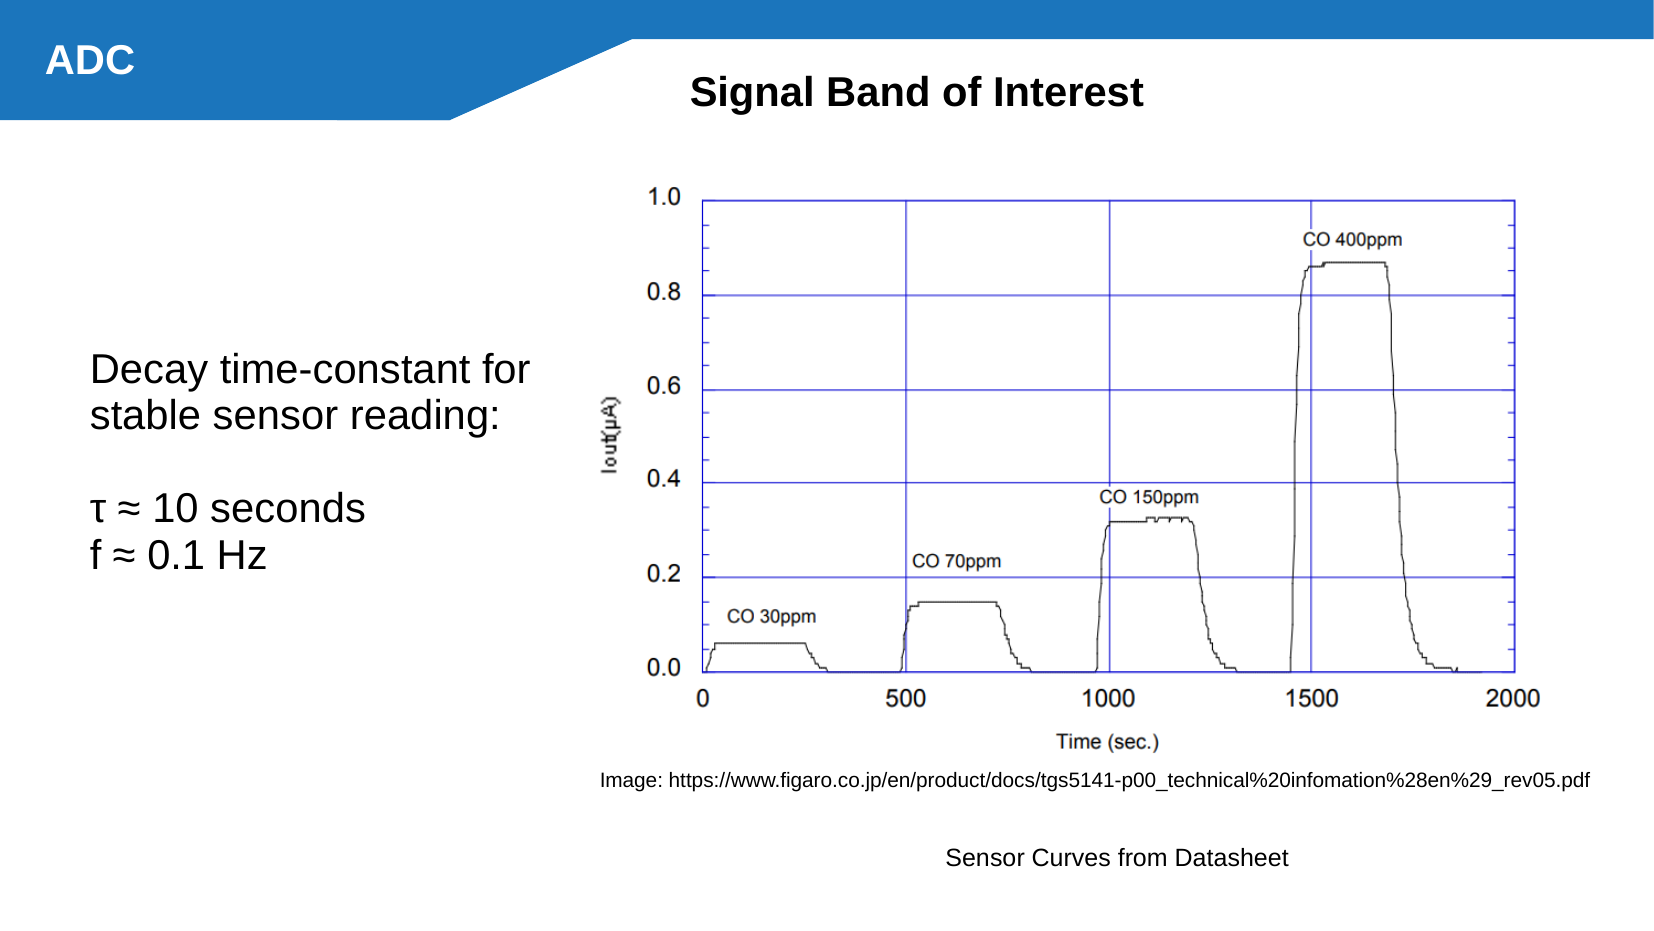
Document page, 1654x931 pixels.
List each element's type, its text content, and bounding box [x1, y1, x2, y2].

text_box Sensor Curves from Datasheet [885, 822, 1351, 894]
text_box Decay time-constant for stable sensor reading: τ ≈ 10 seconds f ≈ 0.1 Hz [75, 315, 556, 609]
picture [585, 175, 1563, 760]
text_box ADC [30, 0, 541, 121]
text_box Image: https://www.figaro.co.jp/en/product/docs/tgs5141-p00_technical%20infomation%28en%29_rev05.pdf [585, 760, 1651, 823]
text_box Signal Band of Interest [675, 38, 1591, 147]
